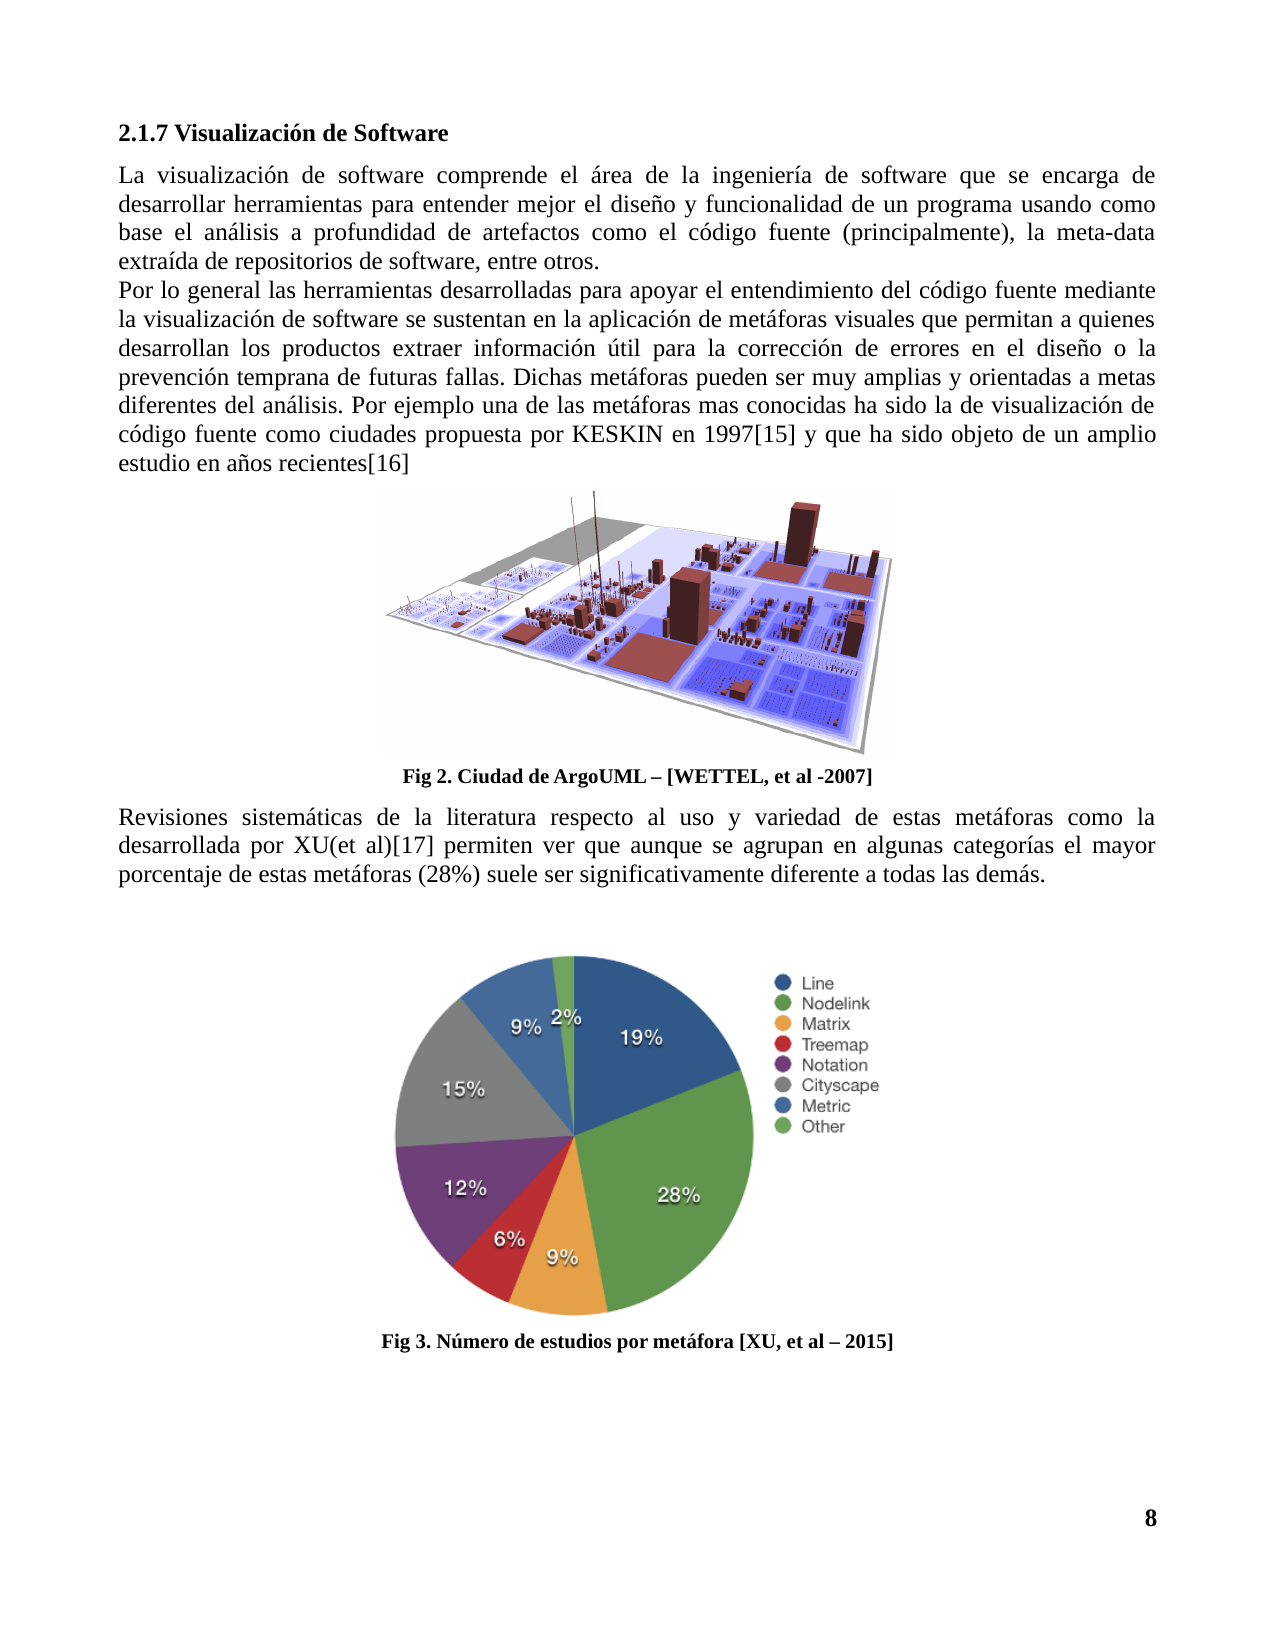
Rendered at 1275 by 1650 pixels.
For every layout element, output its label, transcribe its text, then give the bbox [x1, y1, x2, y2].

text 2.1.7 Visualización de Software [118, 118, 1157, 147]
subtitle Revisiones sistemáticas de la literatura respecto al uso y variedad de estas metáforas como la desarrollada por XU(et al)[17] permiten ver que aunque se agrupan en algunas categorías el mayor porcentaje de estas metáforas (28%) suele ser significativamente diferente a todas las demás. [118, 802, 1157, 888]
text Por lo general las herramientas desarrolladas para apoyar el entendimiento del código fuente mediante la visualización de software se sustentan en la aplicación de metáforas visuales que permitan a quienes desarrollan los productos extraer información útil para la corrección de errores en el diseño o la prevención temprana de futuras fallas. Dichas metáforas pueden ser muy amplias y orientadas a metas diferentes del análisis. Por ejemplo una de las metáforas mas conocidas ha sido la de visualización de código fuente como ciudades propuesta por KESKIN en 1997[15] y que ha sido objeto de un amplio estudio en años recientes[16] [118, 276, 1157, 477]
picture [382, 948, 893, 1330]
subtitle La visualización de software comprende el área de la ingeniería de software que se encarga de desarrollar herramientas para entender mejor el diseño y funcionalidad de un programa usando como base el análisis a profundidad de artefactos como el código fuente (principalmente), la meta-data extraída de repositorios de software, entre otros. [118, 160, 1157, 275]
picture [382, 483, 893, 763]
text Fig 2. Ciudad de ArgoUML – [WETTEL, et al -2007] [118, 764, 1157, 788]
subtitle Fig 3. Número de estudios por metáfora [XU, et al – 2015] [118, 1330, 1157, 1353]
